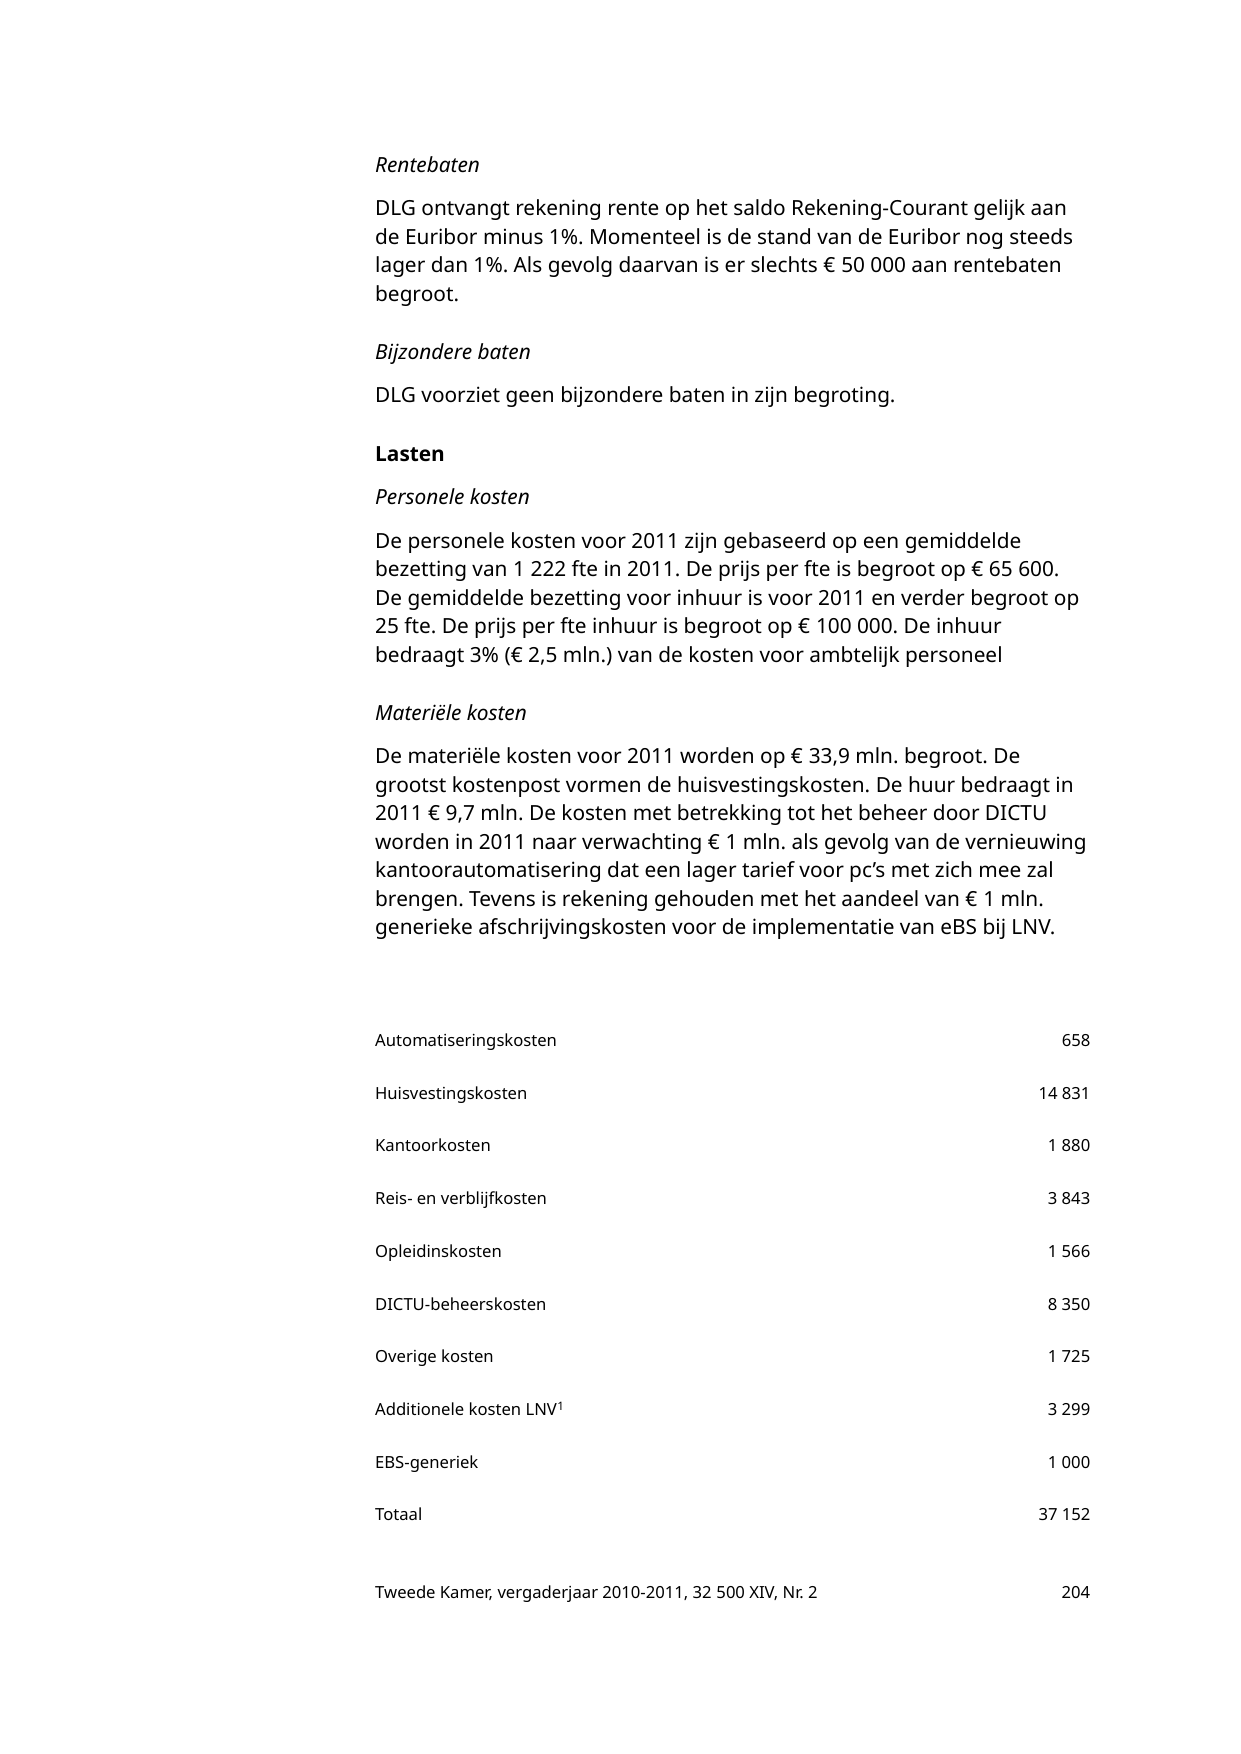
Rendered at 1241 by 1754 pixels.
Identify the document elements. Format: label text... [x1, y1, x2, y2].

table_cell Reis- en verblijfkosten [375, 1187, 689, 1239]
table_cell 3 843 [690, 1187, 1090, 1239]
table_cell Kantoorkosten [375, 1134, 689, 1187]
table_cell Additionele kosten LNV1 [375, 1398, 689, 1450]
table_cell Totaal [375, 1503, 689, 1556]
table_cell 14 831 [690, 1081, 1090, 1134]
text De personele kosten voor 2011 zijn gebaseerd op een gemiddelde bezetting van 1 222 fte in 2011. De prijs per fte is begroot op € 65 600. [375, 526, 1090, 583]
table_cell 1 000 [690, 1450, 1090, 1503]
table_cell Huisvestingskosten [375, 1081, 689, 1134]
table_cell Opleidinskosten [375, 1239, 689, 1292]
table_header Automatiseringskosten [375, 1029, 689, 1081]
table_cell 1 566 [690, 1239, 1090, 1292]
text DLG voorziet geen bijzondere baten in zijn begroting. [375, 381, 1090, 409]
text DLG ontvangt rekening rente op het saldo Rekening-Courant gelijk aan de Euribor minus 1%. Momenteel is de stand van de Euribor nog steeds lager dan 1%. Als gevolg daarvan is er slechts € 50 000 aan rentebaten begroot. [375, 193, 1090, 307]
table_header 658 [690, 1029, 1090, 1081]
table_cell 3 299 [690, 1398, 1090, 1450]
table_cell Overige kosten [375, 1345, 689, 1397]
table_cell DICTU-beheerskosten [375, 1292, 689, 1345]
table_cell 37 152 [690, 1503, 1090, 1556]
table_cell EBS-generiek [375, 1450, 689, 1503]
text Rentebaten [375, 150, 1090, 178]
text De gemiddelde bezetting voor inhuur is voor 2011 en verder begroot op 25 fte. De prijs per fte inhuur is begroot op € 100 000. De inhuur bedraagt 3% (€ 2,5 mln.) van de kosten voor ambtelijk personeel [375, 583, 1090, 668]
text Materiële kosten [375, 698, 1090, 727]
text Bijzondere baten [375, 337, 1090, 366]
text De materiële kosten voor 2011 worden op € 33,9 mln. begroot. De grootst kostenpost vormen de huisvestingskosten. De huur bedraagt in 2011 € 9,7 mln. De kosten met betrekking tot het beheer door DICTU worden in 2011 naar verwachting € 1 mln. als gevolg van de vernieuwing kantoorautomatisering dat een lager tarief voor pc’s met zich mee zal brengen. Tevens is rekening gehouden met het aandeel van € 1 mln. generieke afschrijvingskosten voor de implementatie van eBS bij LNV. [375, 742, 1090, 941]
table_cell 1 725 [690, 1345, 1090, 1397]
table_cell 1 880 [690, 1134, 1090, 1187]
table_cell 8 350 [690, 1292, 1090, 1345]
text Lasten [375, 439, 1090, 467]
text Personele kosten [375, 482, 1090, 511]
